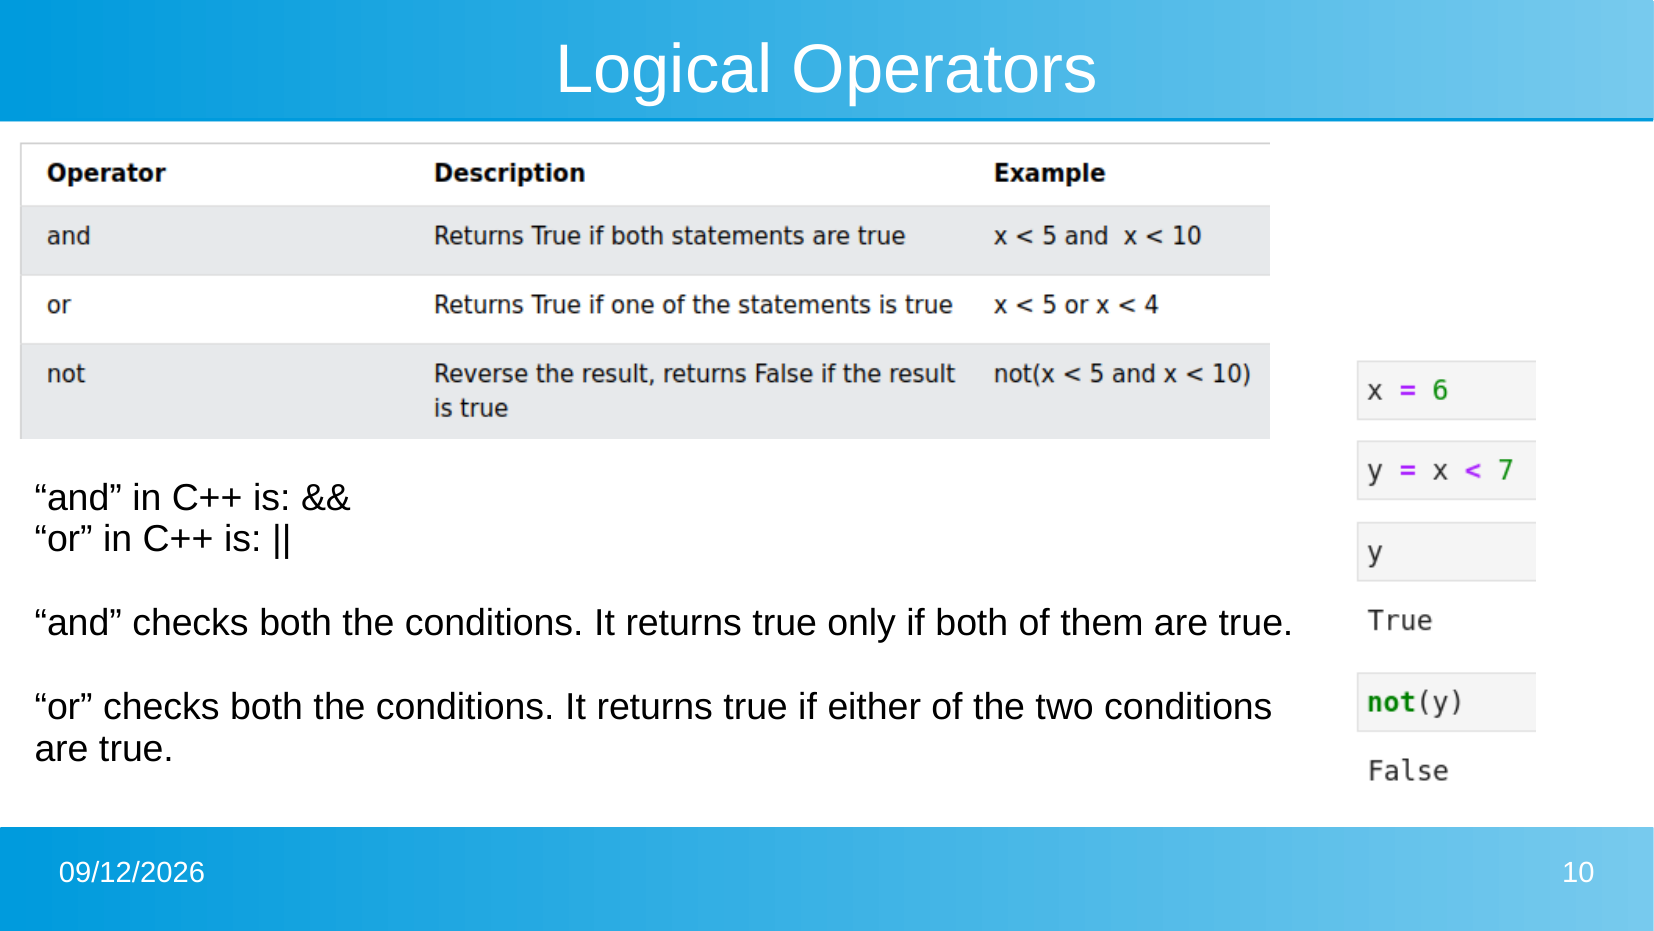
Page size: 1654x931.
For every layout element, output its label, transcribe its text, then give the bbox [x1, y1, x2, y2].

title Logical Operators [59, 29, 1595, 108]
picture [1340, 353, 1536, 798]
picture [11, 135, 1270, 439]
text_box “and” in C++ is: && “or” in C++ is: || “and” checks both the conditions. It returns true only if both of them are true. “or” checks both the conditions. It returns true if either of the two conditions are true. [19, 468, 1329, 904]
